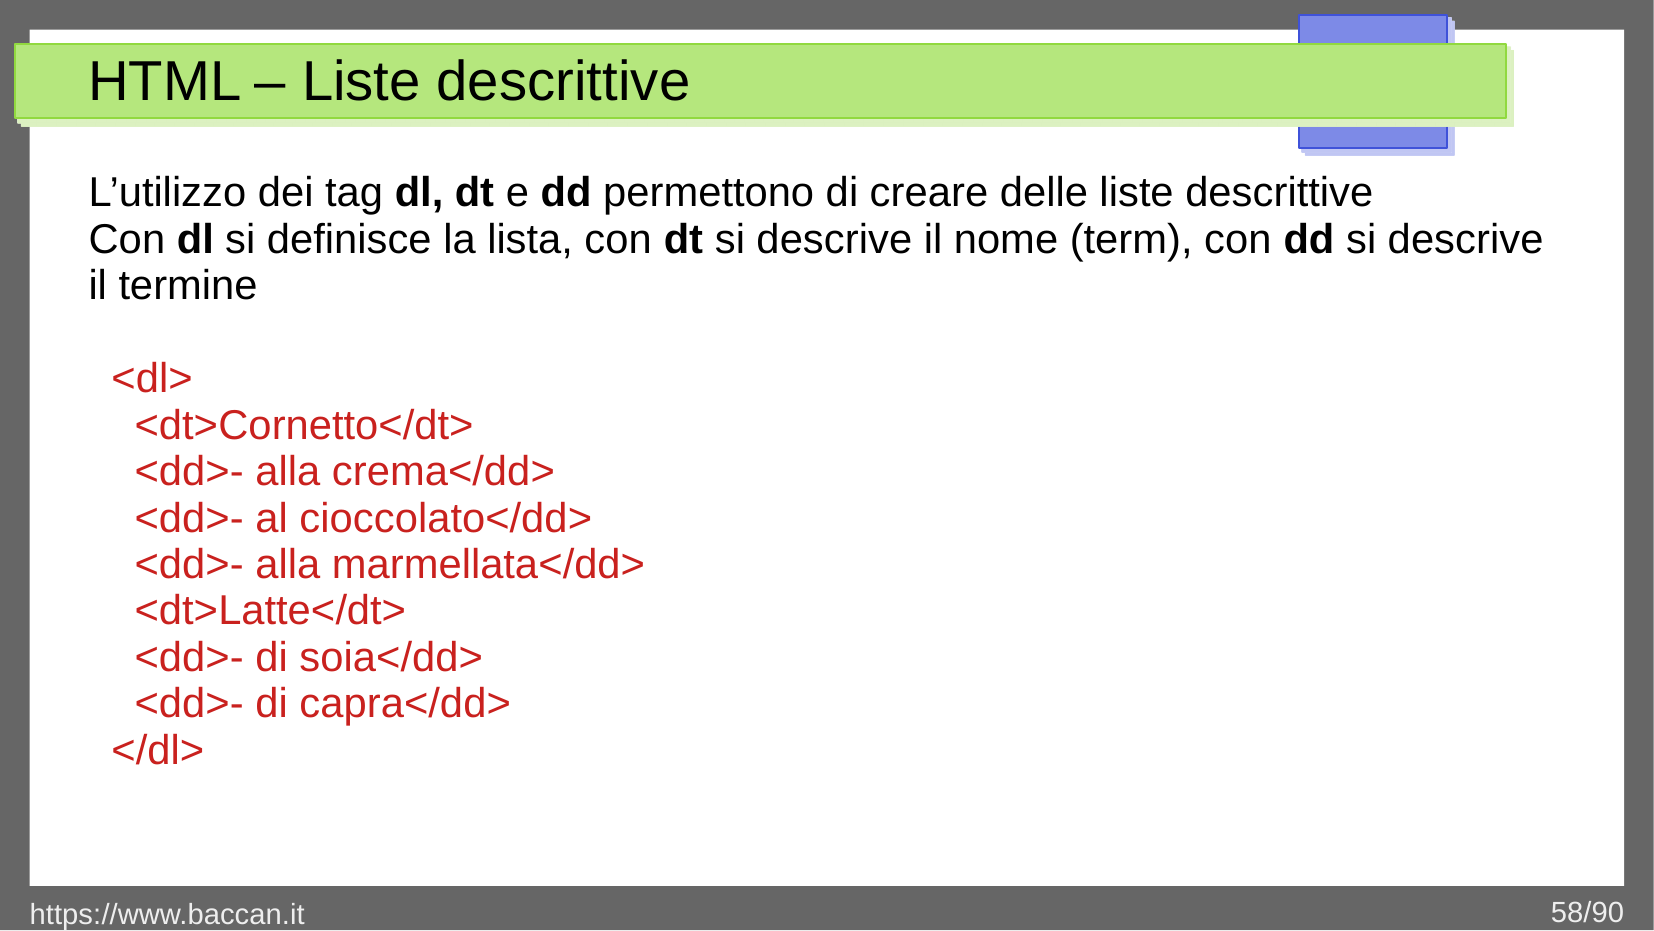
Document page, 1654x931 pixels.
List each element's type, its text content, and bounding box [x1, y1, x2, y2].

text_box L’utilizzo dei tag dl, dt e dd permettono di creare delle liste descrittive Con dl si definisce la lista, con dt si descrive il nome (term), con dd si descrive il termine <dl> <dt>Cornetto</dt> <dd>- alla crema</dd> <dd>- al cioccolato</dd> <dd>- alla marmellata</dd> <dt>Latte</dt> <dd>- di soia</dd> <dd>- di capra</dd> </dl> [88, 113, 1565, 876]
title HTML – Liste descrittive [88, 44, 1506, 113]
